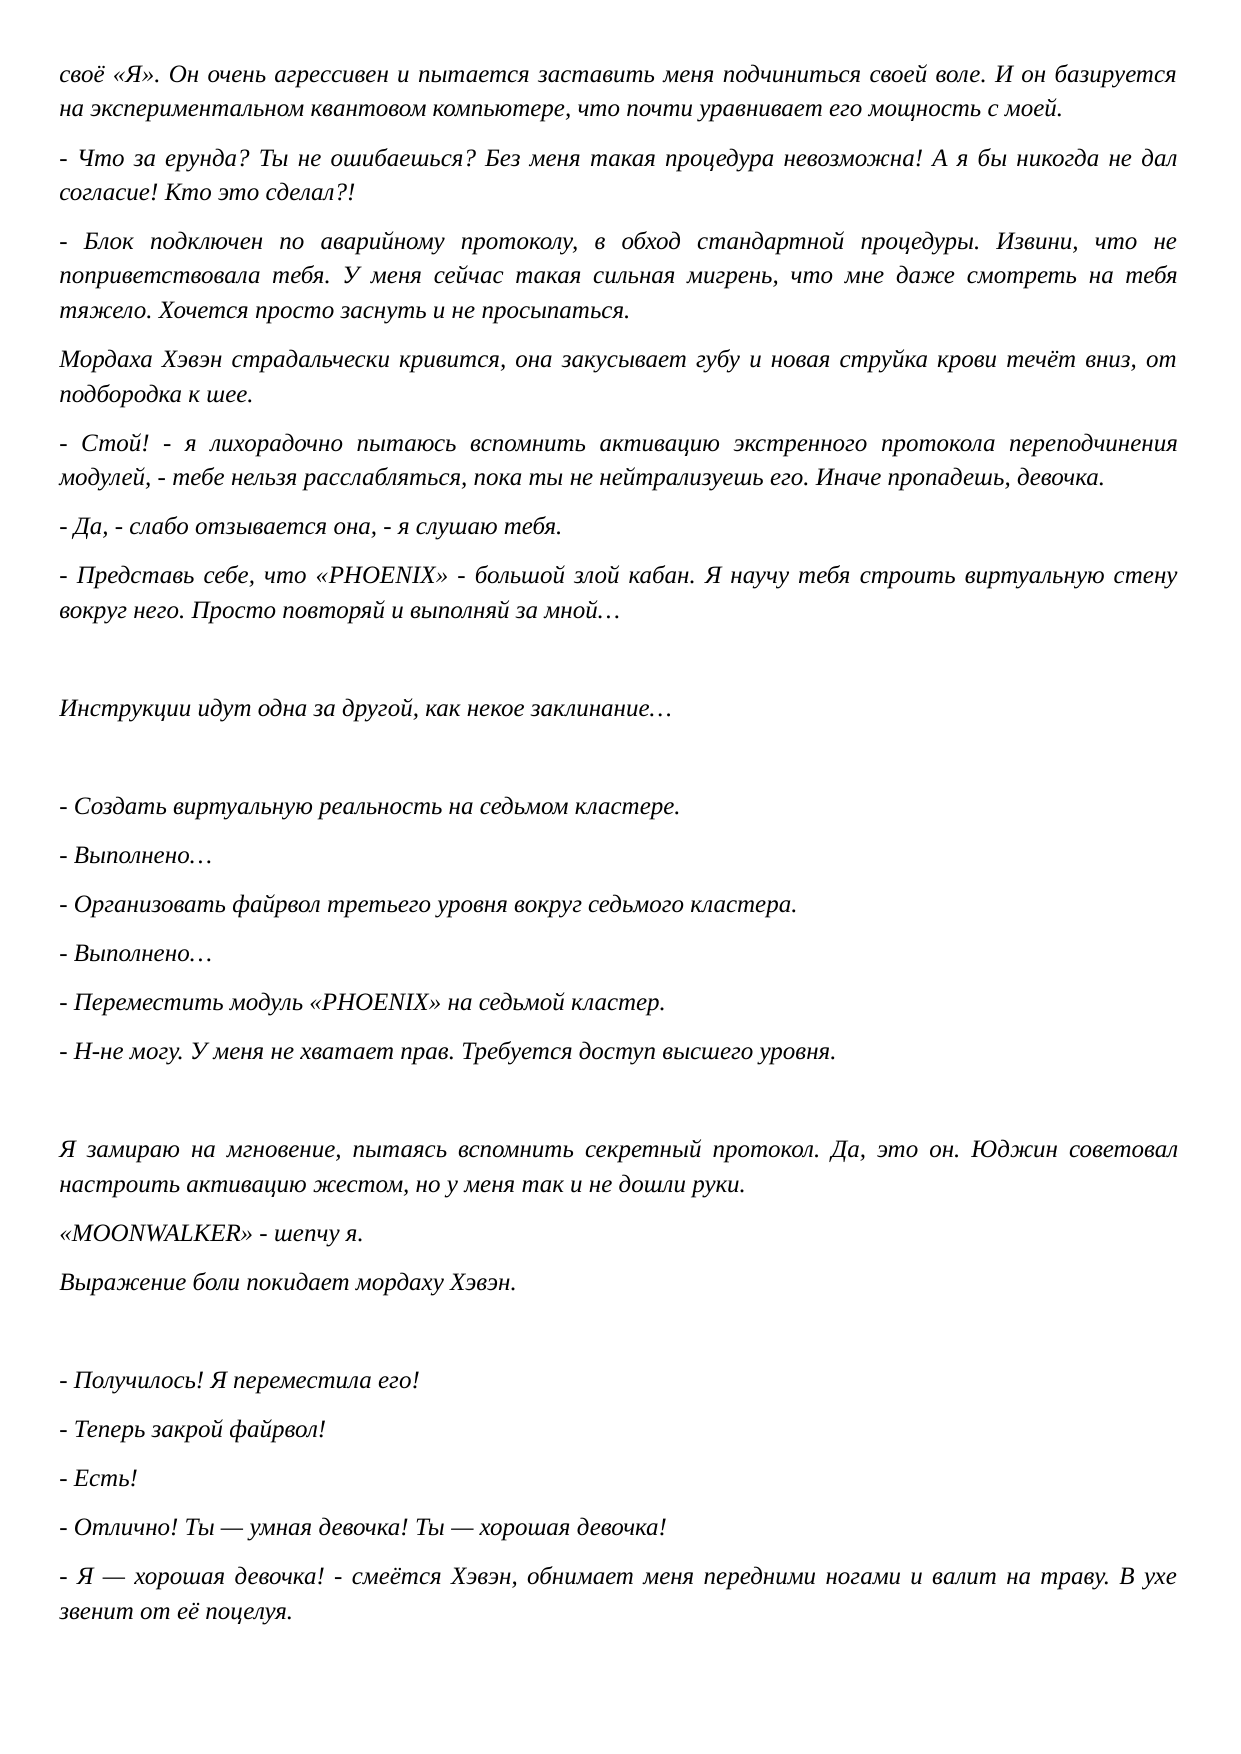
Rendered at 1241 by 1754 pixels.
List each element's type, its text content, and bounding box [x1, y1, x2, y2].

text Я замираю на мгновение, пытаясь вспомнить секретный протокол. Да, это он. Юджин советовал настроить активацию жестом, но у меня так и не дошли руки. [59, 1134, 1181, 1198]
text - Стой! - я лихорадочно пытаюсь вспомнить активацию экстренного протокола переподчинения модулей, - тебе нельзя расслабляться, пока ты не нейтрализуешь его. Иначе пропадешь, девочка. [59, 428, 1181, 491]
text «MOONWALKER» - шепчу я. [59, 1218, 1181, 1247]
text своё «Я». Он очень агрессивен и пытается заставить меня подчиниться своей воле. И он базируется на экспериментальном квантовом компьютере, что почти уравнивает его мощность с моей. [59, 59, 1181, 122]
text - Представь себе, что «PHOENIX» - большой злой кабан. Я научу тебя строить виртуальную стену вокруг него. Просто повторяй и выполняй за мной… [59, 560, 1181, 623]
text - Создать виртуальную реальность на седьмом кластере. [59, 791, 1181, 820]
text - Отлично! Ты — умная девочка! Ты — хорошая девочка! [59, 1512, 1181, 1541]
text - Получилось! Я переместила его! [59, 1365, 1181, 1394]
text - Организовать файрвол третьего уровня вокруг седьмого кластера. [59, 889, 1181, 918]
text Инструкции идут одна за другой, как некое заклинание… [59, 693, 1181, 722]
text - Блок подключен по аварийному протоколу, в обход стандартной процедуры. Извини, что не поприветствовала тебя. У меня сейчас такая сильная мигрень, что мне даже смотреть на тебя тяжело. Хочется просто заснуть и не просыпаться. [59, 226, 1181, 324]
text - Теперь закрой файрвол! [59, 1414, 1181, 1443]
text - Переместить модуль «PHOENIX» на седьмой кластер. [59, 987, 1181, 1016]
text - Н-не могу. У меня не хватает прав. Требуется доступ высшего уровня. [59, 1036, 1181, 1065]
text - Я — хорошая девочка! - смеётся Хэвэн, обнимает меня передними ногами и валит на траву. В ухе звенит от её поцелуя. [59, 1561, 1181, 1625]
text - Выполнено… [59, 938, 1181, 967]
text - Что за ерунда? Ты не ошибаешься? Без меня такая процедура невозможна! А я бы никогда не дал согласие! Кто это сделал?! [59, 143, 1181, 206]
text Мордаха Хэвэн страдальчески кривится, она закусывает губу и новая струйка крови течёт вниз, от подбородка к шее. [59, 344, 1181, 407]
text - Есть! [59, 1463, 1181, 1492]
text - Да, - слабо отзывается она, - я слушаю тебя. [59, 511, 1181, 540]
text - Выполнено… [59, 840, 1181, 869]
text Выражение боли покидает мордаху Хэвэн. [59, 1267, 1181, 1296]
